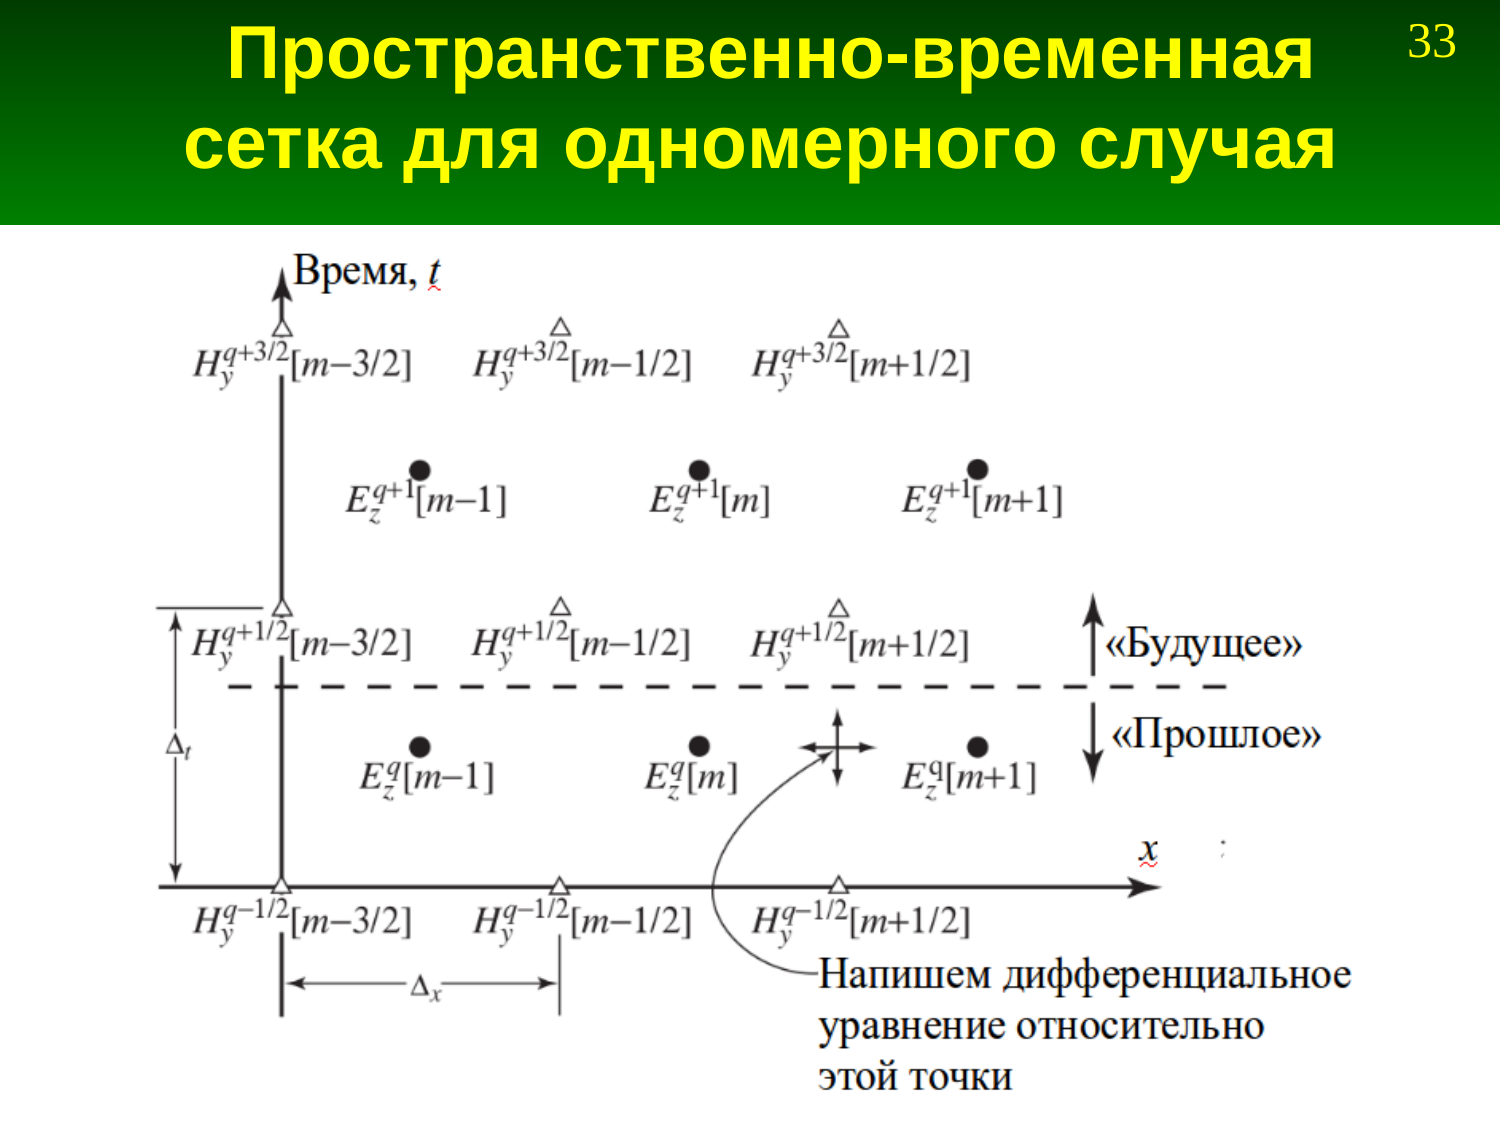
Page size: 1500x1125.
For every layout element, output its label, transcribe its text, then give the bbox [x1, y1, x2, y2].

title Пространственно-временная сетка для одномерного случая [123, 0, 1399, 192]
picture [140, 235, 1360, 1106]
